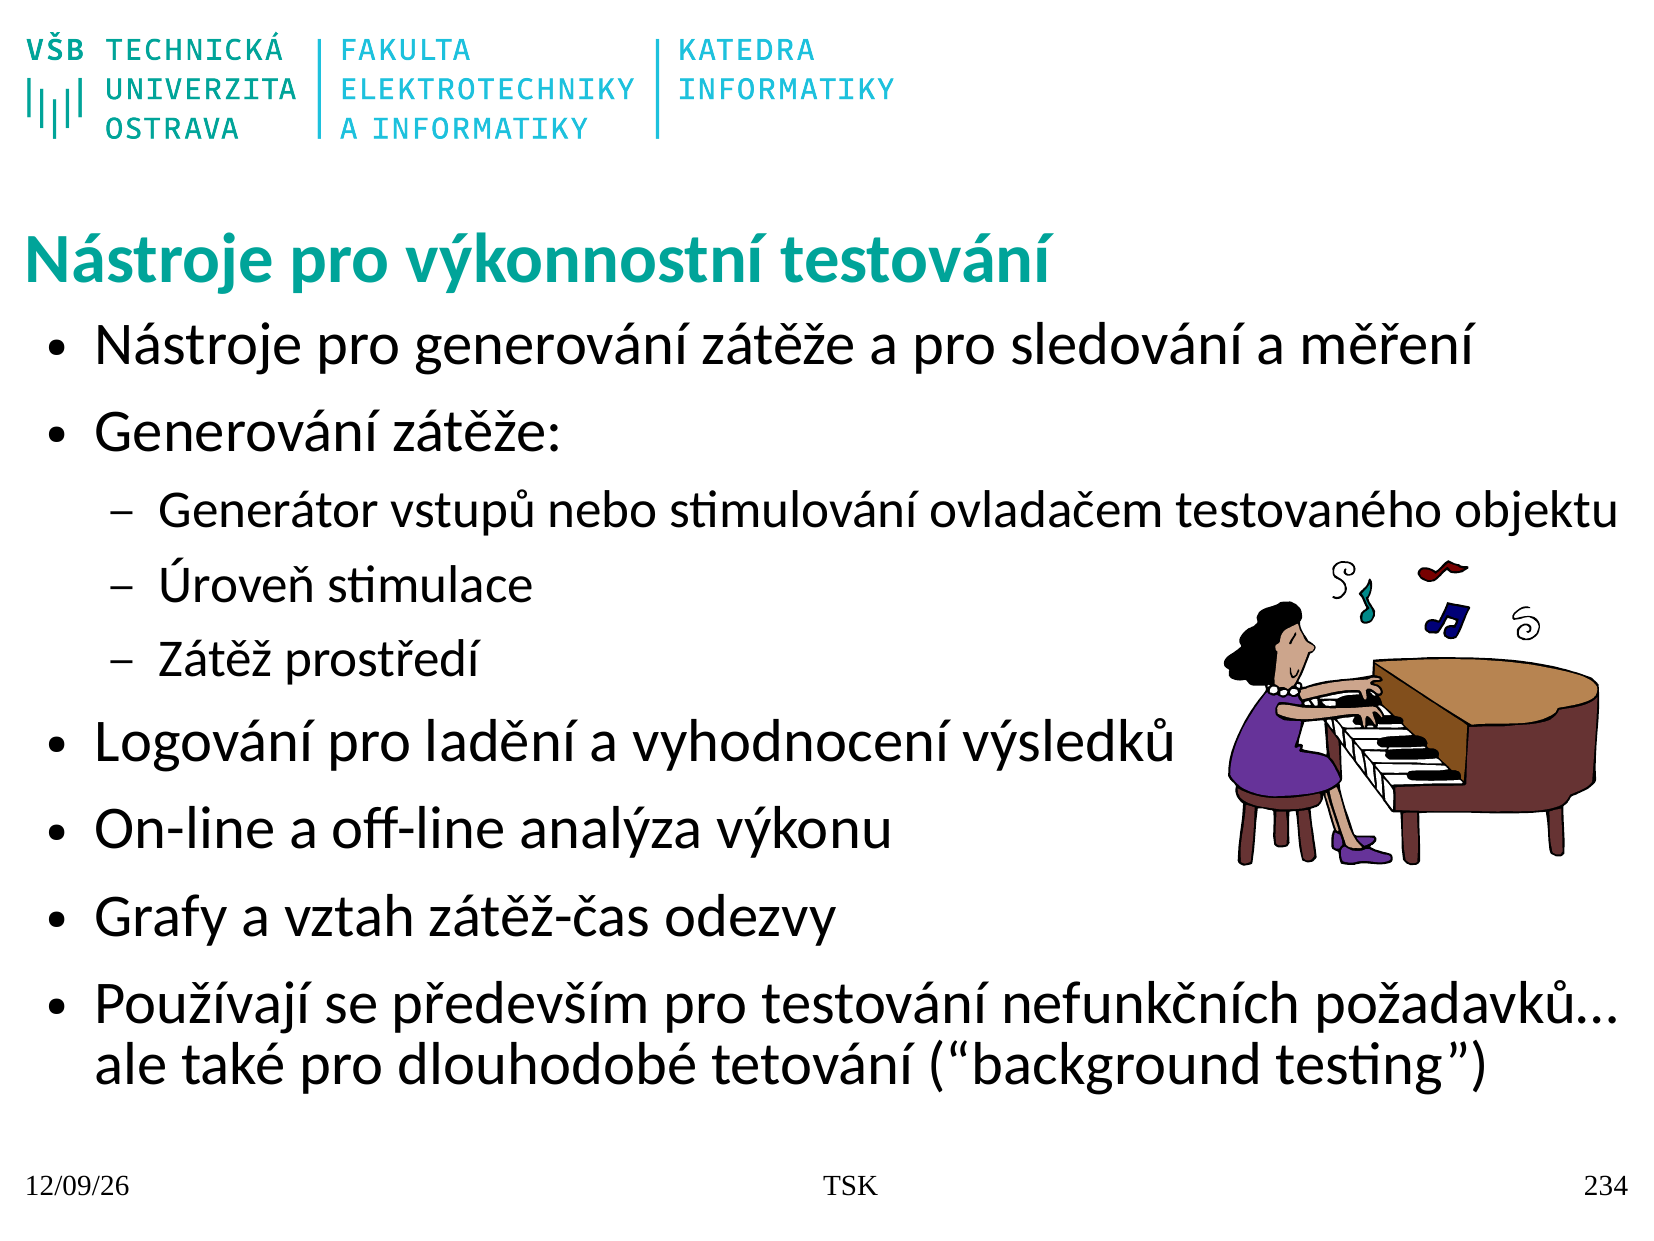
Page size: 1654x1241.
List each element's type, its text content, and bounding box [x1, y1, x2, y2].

list Nástroje pro generování zátěže a pro sledování a měření Generování zátěže: Generátor vstupů nebo stimulování ovladačem testovaného objektu Úroveň stimulace Zátěž prostředí Logování pro ladění a vyhodnocení výsledků On-line a off-line analýza výkonu Grafy a vztah zátěž-čas odezvy Používají se především pro testování nefunkčních požadavků… ale také pro dlouhodobé tetování (“background testing”) [30, 318, 1629, 1146]
picture [26, 31, 894, 139]
picture [1223, 560, 1602, 867]
title Nástroje pro výkonnostní testování [24, 169, 1629, 300]
